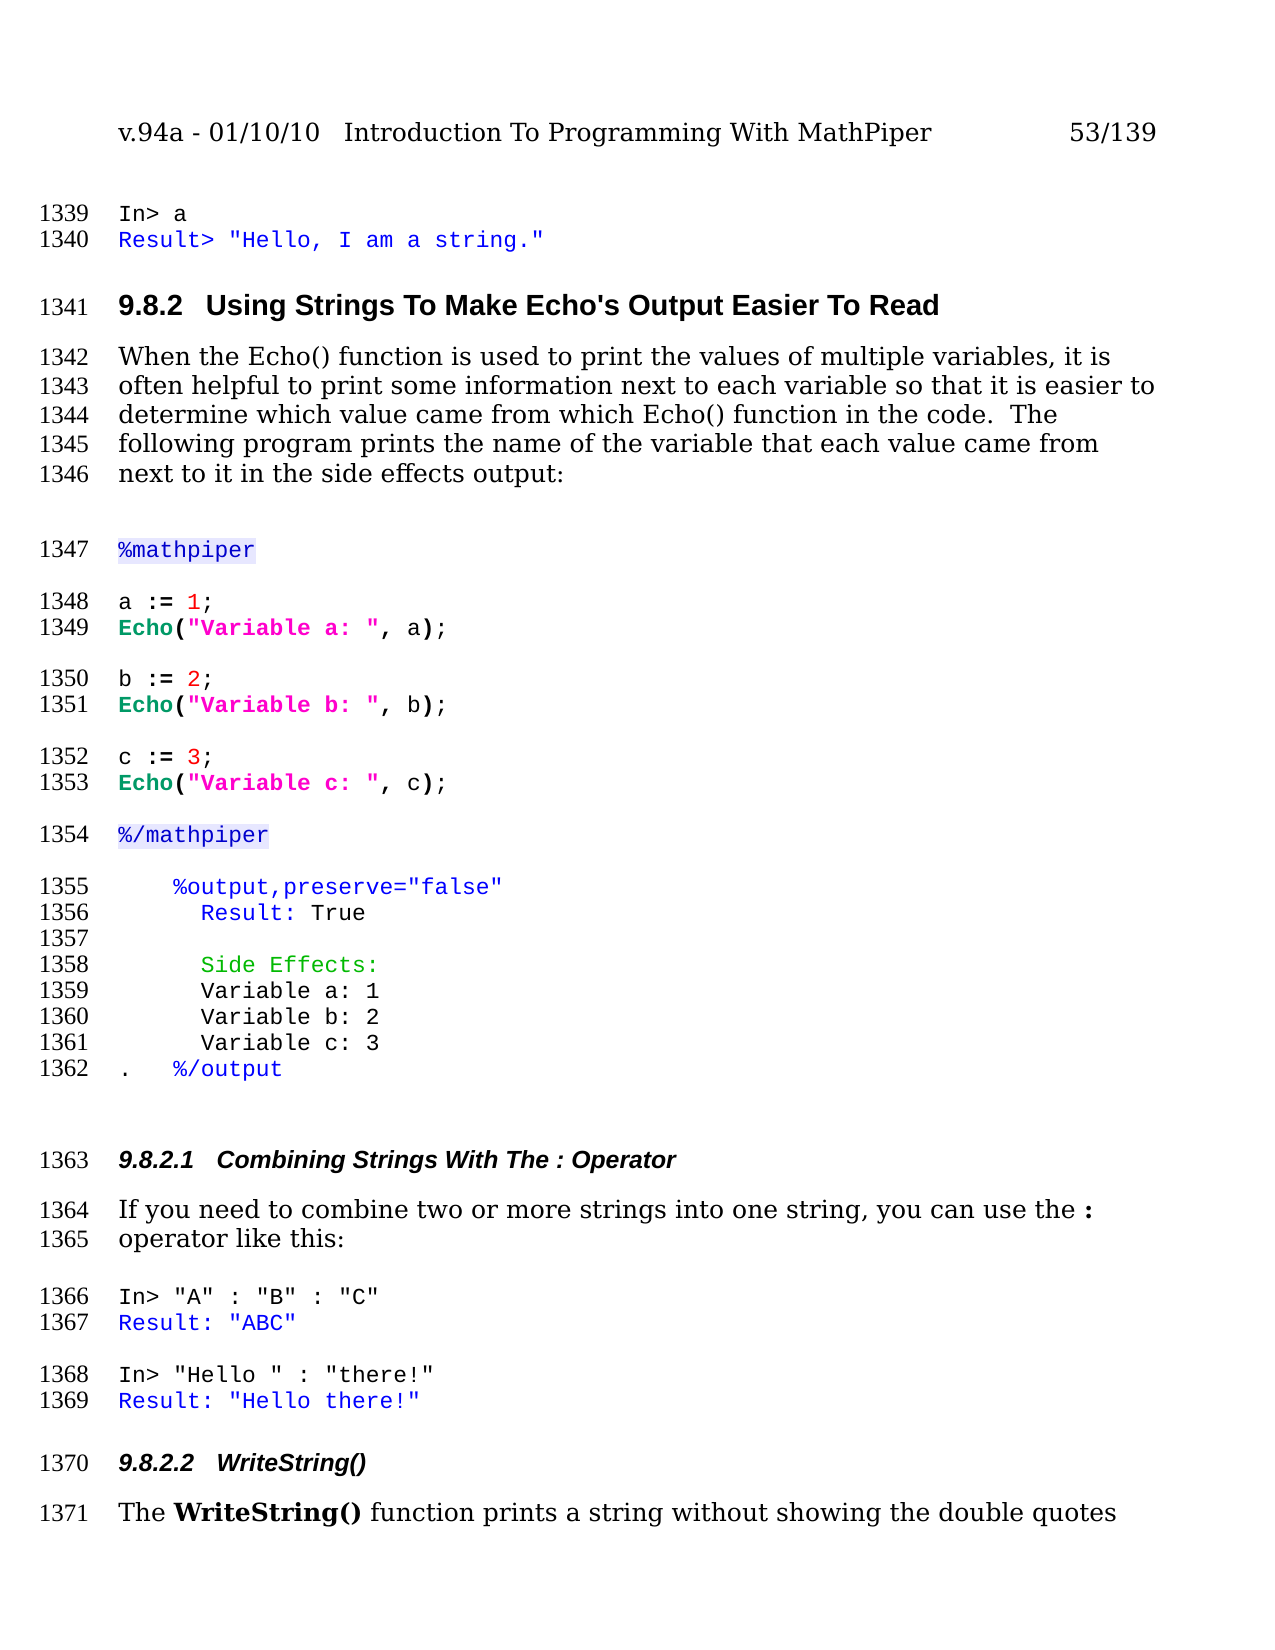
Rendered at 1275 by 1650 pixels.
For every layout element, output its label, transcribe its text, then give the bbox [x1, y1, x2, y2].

text Echo("Variable a: ", a); [118, 616, 1157, 642]
text Result: True [118, 901, 1157, 927]
text a := 1; [118, 590, 1157, 616]
text Variable b: 2 [118, 1005, 1157, 1031]
text %output,preserve="false" [118, 875, 1157, 901]
subtitle Using Strings To Make Echo's Output Easier To Read [118, 288, 1157, 321]
subtitle WriteString() [118, 1448, 1157, 1477]
text %/mathpiper [118, 823, 1157, 849]
text In> "Hello " : "there!" [118, 1363, 1157, 1389]
text Echo("Variable c: ", c); [118, 772, 1157, 797]
text . %/output [118, 1057, 1157, 1083]
text In> "A" : "B" : "C" [118, 1285, 1157, 1311]
text If you need to combine two or more strings into one string, you can use the : operator like this: [118, 1195, 1157, 1253]
text Side Effects: [118, 953, 1157, 979]
text %mathpiper [118, 538, 1157, 564]
text Variable a: 1 [118, 979, 1157, 1005]
text When the Echo() function is used to print the values of multiple variables, it is often helpful to print some information next to each variable so that it is easier to determine which value came from which Echo() function in the code. The following program prints the name of the variable that each value came from next to it in the side effects output: [118, 342, 1157, 488]
text The WriteString() function prints a string without showing the double quotes [118, 1497, 1157, 1527]
text Variable c: 3 [118, 1031, 1157, 1057]
text Result> "Hello, I am a string." [118, 229, 1157, 254]
text Result: "ABC" [118, 1311, 1157, 1337]
text In> a [118, 203, 1157, 229]
text b := 2; [118, 668, 1157, 694]
text Result: "Hello there!" [118, 1389, 1157, 1415]
text c := 3; [118, 746, 1157, 772]
text Echo("Variable b: ", b); [118, 694, 1157, 720]
subtitle Combining Strings With The : Operator [118, 1145, 1157, 1174]
